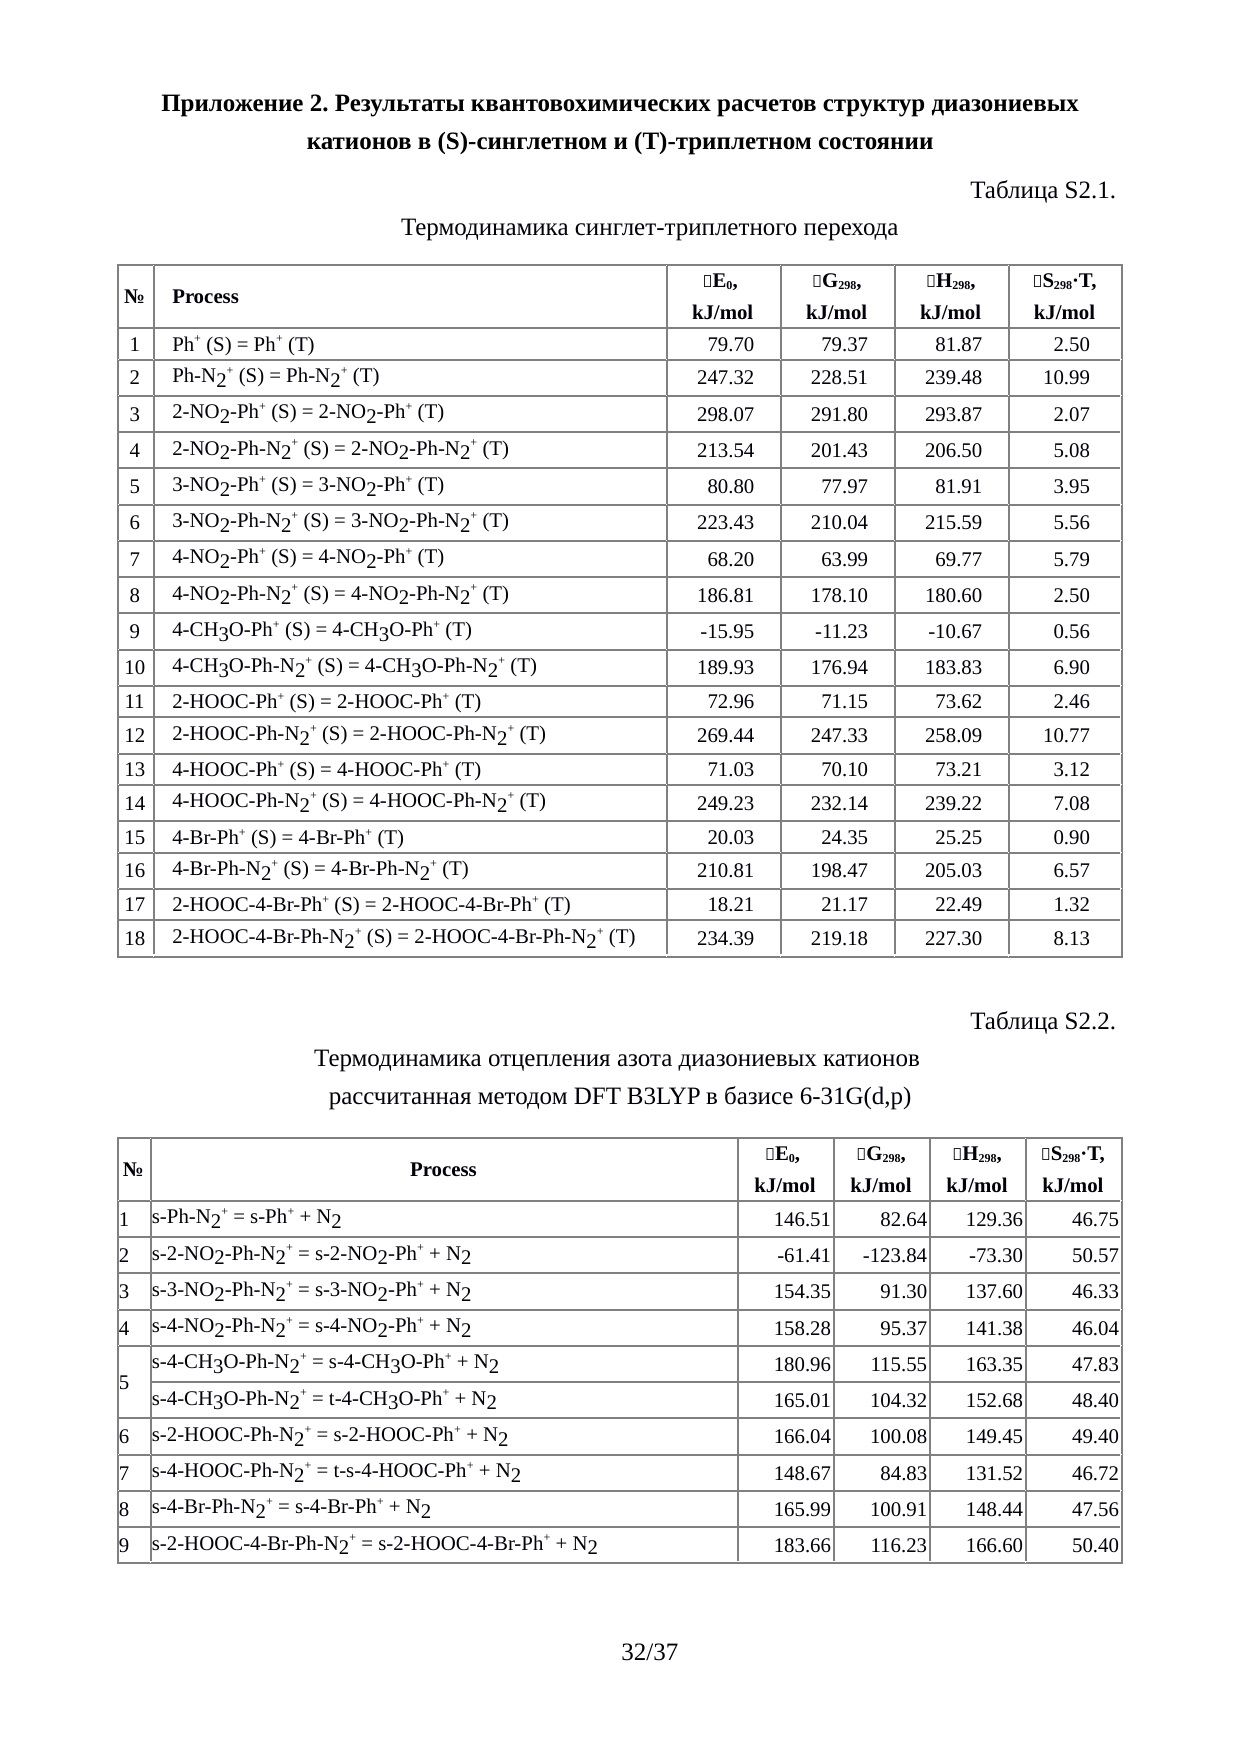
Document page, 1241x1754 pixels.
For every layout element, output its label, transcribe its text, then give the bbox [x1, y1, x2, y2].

list Термодинамика отцепления азота диазониевых катионов [118, 1043, 1122, 1072]
table_cell 9 [119, 614, 153, 648]
table_cell s-4-CH3O-Ph-N2+ = s-4-CH3O-Ph+ + N2 [152, 1347, 737, 1381]
table_cell 91.30 [835, 1274, 929, 1308]
table_cell 82.64 [835, 1202, 929, 1236]
table_cell 165.99 [739, 1492, 833, 1526]
table_cell 215.59 [896, 506, 1008, 540]
table_cell 3.95 [1010, 467, 1121, 503]
table_cell 2-HOOC-Ph-N2+ (S) = 2-HOOC-Ph-N2+ (T) [155, 718, 666, 752]
table_cell -123.84 [835, 1238, 929, 1272]
table_cell 7.08 [1010, 784, 1122, 820]
table_cell 73.21 [896, 755, 1008, 784]
table_cell 22.49 [896, 890, 1008, 919]
table_cell 81.91 [896, 469, 1008, 503]
table_cell 2.50 [1010, 327, 1121, 358]
table_cell 50.40 [1026, 1526, 1121, 1562]
table_cell 46.75 [1027, 1200, 1121, 1236]
table_cell 21.17 [782, 890, 894, 919]
table_cell 247.33 [782, 718, 894, 752]
table_cell 11 [119, 687, 153, 716]
table_cell 79.37 [782, 329, 894, 358]
table_cell s-2-HOOC-Ph-N2+ = s-2-HOOC-Ph+ + N2 [152, 1419, 737, 1453]
table_cell 3-NO2-Ph+ (S) = 3-NO2-Ph+ (T) [155, 469, 666, 503]
table_cell 2-HOOC-4-Br-Ph-N2+ (S) = 2-HOOC-4-Br-Ph-N2+ (T) [153, 921, 666, 956]
table_cell 239.48 [896, 361, 1008, 395]
list Таблица S2.2. [118, 1006, 1122, 1035]
table_cell 234.39 [666, 921, 781, 956]
table_cell s-3-NO2-Ph-N2+ = s-3-NO2-Ph+ + N2 [152, 1274, 737, 1308]
table_cell 63.99 [782, 542, 894, 576]
table_cell 3.12 [1010, 753, 1121, 784]
table_cell 6.90 [1010, 649, 1121, 685]
table_cell 223.43 [668, 506, 780, 540]
table_cell 46.33 [1027, 1272, 1121, 1308]
text Приложение 2. Результаты квантовохимических расчетов структур диазониевых катионов в (S)-синглетном и (T)-триплетном состоянии [118, 88, 1122, 154]
table_cell s-2-HOOC-4-Br-Ph-N2+ = s-2-HOOC-4-Br-Ph+ + N2 [151, 1528, 738, 1562]
table_cell 5 [119, 469, 153, 503]
table_cell 8 [119, 578, 153, 612]
table_cell 4-NO2-Ph-N2+ (S) = 4-NO2-Ph-N2+ (T) [155, 578, 666, 612]
table_cell 4-Br-Ph-N2+ (S) = 4-Br-Ph-N2+ (T) [155, 854, 666, 888]
table_cell 5.56 [1010, 504, 1121, 540]
text Таблица S2.1. [118, 175, 1122, 204]
table_cell 79.70 [668, 329, 780, 358]
table_cell 189.93 [668, 651, 780, 685]
table_cell 2-NO2-Ph-N2+ (S) = 2-NO2-Ph-N2+ (T) [155, 433, 666, 467]
table_cell 1 [119, 329, 153, 358]
table_cell 176.94 [782, 651, 894, 685]
table_cell 213.54 [668, 433, 780, 467]
table_header S298·T, kJ/mol [1010, 266, 1121, 327]
table_cell 24.35 [782, 822, 894, 852]
table_header № [119, 1139, 150, 1200]
table_cell 16 [119, 854, 153, 888]
table_cell 5.08 [1010, 431, 1121, 467]
table_cell 4-CH3O-Ph+ (S) = 4-CH3O-Ph+ (T) [155, 614, 666, 648]
table_cell 69.77 [896, 542, 1008, 576]
table_cell -10.67 [896, 614, 1008, 648]
table_cell 249.23 [668, 786, 780, 820]
table_cell 13 [119, 755, 153, 784]
table_cell 49.40 [1027, 1417, 1121, 1453]
table_cell 210.04 [782, 506, 894, 540]
table_cell 198.47 [782, 854, 894, 888]
table_cell 2-HOOC-Ph+ (S) = 2-HOOC-Ph+ (T) [155, 687, 666, 716]
table_cell 205.03 [896, 854, 1008, 888]
table_cell 100.91 [835, 1492, 929, 1526]
table_header Process [152, 1139, 737, 1200]
table_cell 6 [119, 506, 153, 540]
table_cell s-2-NO2-Ph-N2+ = s-2-NO2-Ph+ + N2 [152, 1238, 737, 1272]
table_cell -11.23 [782, 614, 894, 648]
table_cell 4-NO2-Ph+ (S) = 4-NO2-Ph+ (T) [155, 542, 666, 576]
table_cell 166.60 [930, 1528, 1026, 1562]
table_cell 293.87 [896, 397, 1008, 431]
table_cell 129.36 [931, 1202, 1025, 1236]
table_cell 0.56 [1010, 612, 1121, 648]
table_cell 81.87 [896, 329, 1008, 358]
table_cell 4-HOOC-Ph-N2+ (S) = 4-HOOC-Ph-N2+ (T) [155, 786, 666, 820]
table_cell 115.55 [835, 1347, 929, 1381]
table_cell 46.04 [1027, 1309, 1121, 1345]
table_cell Ph+ (S) = Ph+ (T) [155, 329, 666, 358]
table_cell 17 [119, 890, 153, 919]
table_cell 2 [119, 361, 153, 395]
table_cell 68.20 [668, 542, 780, 576]
table_cell 166.04 [739, 1419, 833, 1453]
table_cell 50.57 [1027, 1236, 1121, 1272]
table_cell 116.23 [834, 1528, 930, 1562]
table_cell -61.41 [739, 1238, 833, 1272]
table_cell 183.66 [738, 1528, 834, 1562]
table_cell 232.14 [782, 786, 894, 820]
table_cell 6.57 [1010, 852, 1121, 888]
table_header E0, kJ/mol [668, 266, 780, 327]
table_cell 291.80 [782, 397, 894, 431]
table_cell 258.09 [896, 718, 1008, 752]
table_cell -15.95 [668, 614, 780, 648]
table_cell 4 [119, 433, 153, 467]
table_cell 15 [119, 822, 153, 852]
table_cell 2.50 [1010, 576, 1121, 612]
table_cell 5.79 [1010, 540, 1121, 576]
table_cell 73.62 [896, 687, 1008, 716]
table_cell 228.51 [782, 361, 894, 395]
table_cell 178.10 [782, 578, 894, 612]
table_cell 201.43 [782, 433, 894, 467]
table_cell 3-NO2-Ph-N2+ (S) = 3-NO2-Ph-N2+ (T) [155, 506, 666, 540]
table_cell 269.44 [668, 718, 780, 752]
table_cell 4-HOOC-Ph+ (S) = 4-HOOC-Ph+ (T) [155, 755, 666, 784]
table_cell 152.68 [931, 1383, 1025, 1417]
table_cell s-Ph-N2+ = s-Ph+ + N2 [152, 1202, 737, 1236]
table_cell 2.07 [1010, 395, 1121, 431]
table_cell 10.99 [1010, 359, 1121, 395]
table_cell 0.90 [1010, 820, 1121, 852]
table_cell 9 [119, 1528, 151, 1562]
table_cell 1 [119, 1202, 150, 1236]
table_cell 7 [119, 1456, 150, 1490]
table_cell 165.01 [739, 1383, 833, 1417]
table_cell 77.97 [782, 469, 894, 503]
table_cell 2-HOOC-4-Br-Ph+ (S) = 2-HOOC-4-Br-Ph+ (T) [155, 890, 666, 919]
table_cell 70.10 [782, 755, 894, 784]
table_cell 2-NO2-Ph+ (S) = 2-NO2-Ph+ (T) [155, 397, 666, 431]
table_header E0, kJ/mol [739, 1139, 833, 1200]
table_cell 104.32 [835, 1383, 929, 1417]
table_cell 7 [119, 542, 153, 576]
table_cell 71.15 [782, 687, 894, 716]
table_cell -73.30 [931, 1238, 1025, 1272]
table_cell 3 [119, 397, 153, 431]
table_cell 72.96 [668, 687, 780, 716]
table_header G298, kJ/mol [835, 1139, 929, 1200]
table_header Process [155, 266, 666, 327]
table_cell 10 [119, 651, 153, 685]
table_cell 1.32 [1010, 888, 1121, 919]
table_cell 141.38 [931, 1311, 1025, 1345]
table_cell s-4-CH3O-Ph-N2+ = t-4-CH3O-Ph+ + N2 [152, 1383, 737, 1417]
table_cell 206.50 [896, 433, 1008, 467]
table_cell 80.80 [668, 469, 780, 503]
table_cell 12 [119, 718, 153, 752]
table_header S298·T, kJ/mol [1027, 1139, 1121, 1200]
table_cell 148.67 [739, 1456, 833, 1490]
table_header № [119, 266, 153, 327]
table_cell 298.07 [668, 397, 780, 431]
table_cell 4-Br-Ph+ (S) = 4-Br-Ph+ (T) [155, 822, 666, 852]
table_cell 163.35 [931, 1347, 1025, 1381]
table_cell 18.21 [668, 890, 780, 919]
table_cell 183.83 [896, 651, 1008, 685]
table_cell 158.28 [739, 1311, 833, 1345]
table_cell 186.81 [668, 578, 780, 612]
table_cell 5 [119, 1347, 150, 1417]
table_cell s-4-NO2-Ph-N2+ = s-4-NO2-Ph+ + N2 [152, 1311, 737, 1345]
table_cell 210.81 [668, 854, 780, 888]
table_cell s-4-Br-Ph-N2+ = s-4-Br-Ph+ + N2 [152, 1492, 737, 1526]
table_cell 4 [119, 1311, 150, 1345]
table_cell 3 [119, 1274, 150, 1308]
list рассчитанная методом DFT B3LYP в базисе 6-31G(d,p) [118, 1081, 1122, 1109]
table_cell 84.83 [835, 1456, 929, 1490]
table_cell 149.45 [931, 1419, 1025, 1453]
table_cell 48.40 [1027, 1381, 1121, 1417]
table_cell 47.83 [1027, 1345, 1121, 1381]
table_cell s-4-HOOC-Ph-N2+ = t-s-4-HOOC-Ph+ + N2 [152, 1456, 737, 1490]
table_cell 10.77 [1010, 716, 1121, 752]
table_cell 100.08 [835, 1419, 929, 1453]
table_cell 46.72 [1027, 1454, 1121, 1490]
table_cell 4-CH3O-Ph-N2+ (S) = 4-CH3O-Ph-N2+ (T) [155, 651, 666, 685]
table_cell 47.56 [1027, 1490, 1121, 1526]
table_header G298, kJ/mol [782, 266, 894, 327]
table_cell 14 [119, 786, 153, 820]
table_cell 227.30 [894, 921, 1008, 956]
table_cell 8.13 [1009, 919, 1121, 956]
table_cell 137.60 [931, 1274, 1025, 1308]
table_cell 2 [119, 1238, 150, 1272]
table_cell 95.37 [835, 1311, 929, 1345]
table_cell 6 [119, 1419, 150, 1453]
table_cell 239.22 [896, 786, 1008, 820]
table_cell 148.44 [931, 1492, 1025, 1526]
table_cell 8 [119, 1492, 150, 1526]
table_cell 18 [119, 921, 153, 956]
table_header H298, kJ/mol [931, 1139, 1025, 1200]
table_cell 2.46 [1010, 685, 1121, 716]
table_cell 146.51 [739, 1202, 833, 1236]
table_cell 180.96 [739, 1347, 833, 1381]
table_cell 71.03 [668, 755, 780, 784]
table_cell 20.03 [668, 822, 780, 852]
table_cell 180.60 [896, 578, 1008, 612]
table_cell 247.32 [668, 361, 780, 395]
text Термодинамика синглет-триплетного перехода [118, 212, 1122, 241]
table_cell Ph-N2+ (S) = Ph-N2+ (T) [155, 361, 666, 395]
table_header H298, kJ/mol [896, 266, 1008, 327]
table_cell 131.52 [931, 1456, 1025, 1490]
table_cell 219.18 [781, 921, 894, 956]
table_cell 154.35 [739, 1274, 833, 1308]
table_cell 25.25 [896, 822, 1008, 852]
